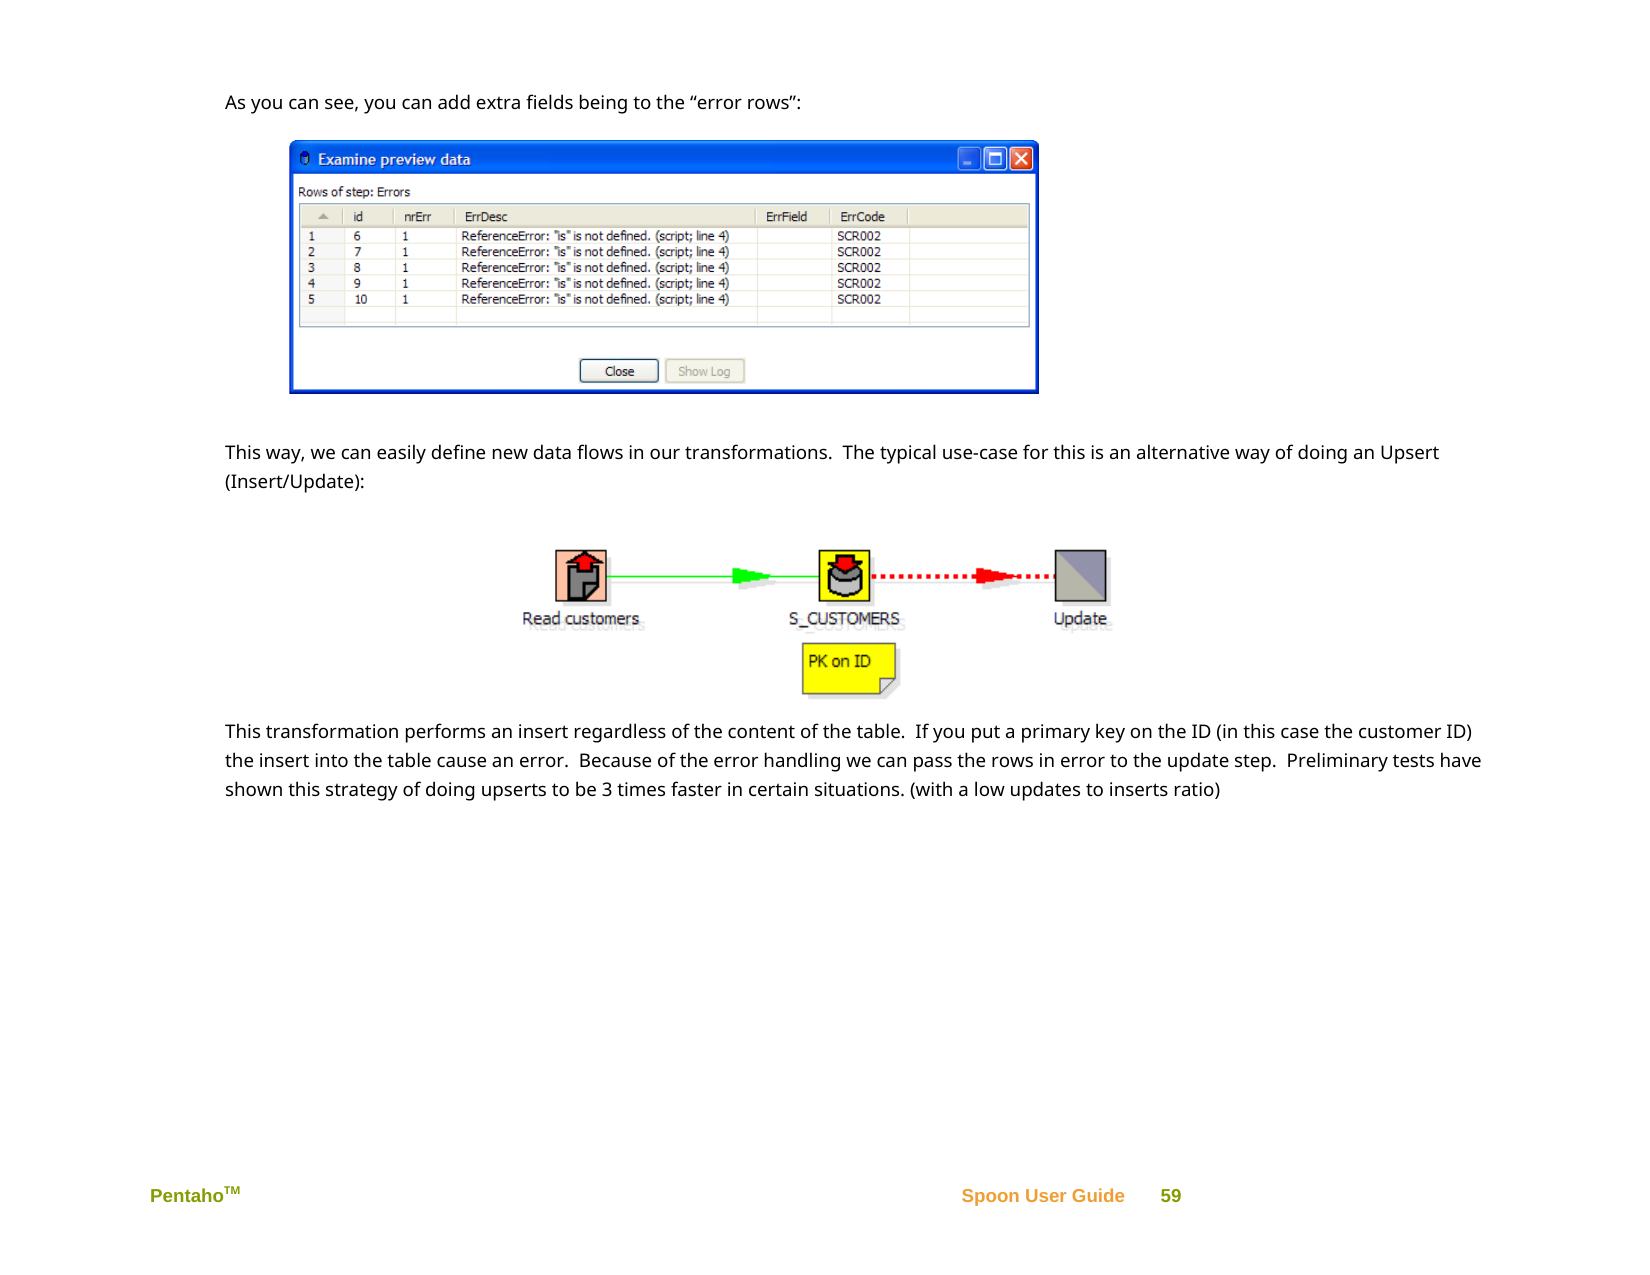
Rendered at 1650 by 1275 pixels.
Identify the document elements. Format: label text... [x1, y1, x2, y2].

picture [498, 506, 1152, 716]
text This transformation performs an insert regardless of the content of the table. If you put a primary key on the ID (in this case the customer ID) the insert into the table cause an error. Because of the error handling we can pass the rows in error to the update step. Preliminary tests have shown this strategy of doing upserts to be 3 times faster in certain situations. (with a low updates to inserts ratio) [225, 507, 1500, 803]
text As you can see, you can add extra fields being to the “error rows”: [225, 87, 1500, 116]
picture [289, 140, 1039, 394]
text This way, we can easily define new data flows in our transformations. The typical use-case for this is an alternative way of doing an Upsert (Insert/Update): [225, 436, 1500, 494]
